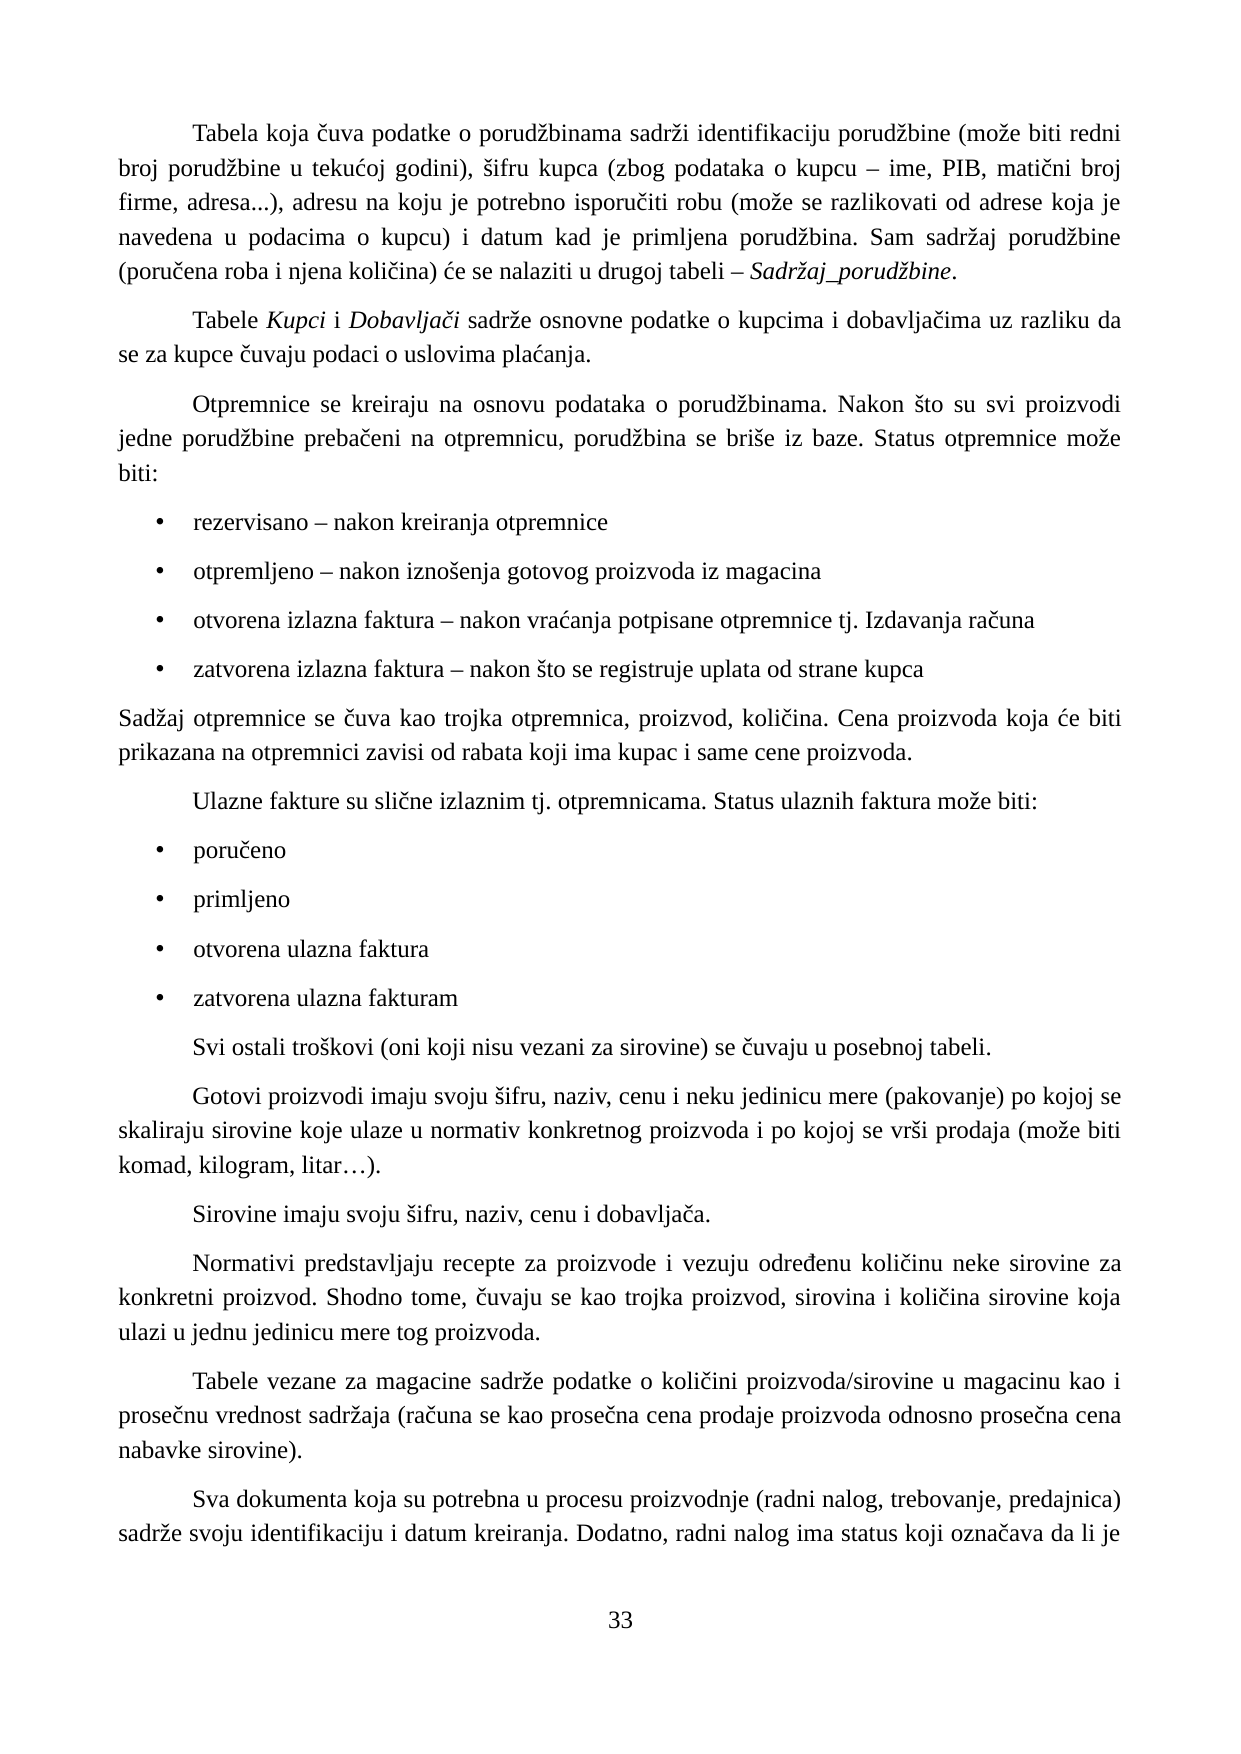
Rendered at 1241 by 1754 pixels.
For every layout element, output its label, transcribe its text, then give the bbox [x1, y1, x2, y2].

list rezervisano – nakon kreiranja otpremnice [156, 507, 1122, 535]
text Normativi predstavljaju recepte za proizvode i vezuju određenu količinu neke sirovine za konkretni proizvod. Shodno tome, čuvaju se kao trojka proizvod, sirovina i količina sirovine koja ulazi u jednu jedinicu mere tog proizvoda. [118, 1248, 1122, 1346]
text Svi ostali troškovi (oni koji nisu vezani za sirovine) se čuvaju u posebnoj tabeli. [118, 1032, 1122, 1061]
list primljeno [156, 884, 1122, 913]
text Sva dokumenta koja su potrebna u procesu proizvodnje (radni nalog, trebovanje, predajnica) sadrže svoju identifikaciju i datum kreiranja. Dodatno, radni nalog ima status koji označava da li je [118, 1484, 1122, 1547]
list otpremljeno – nakon iznošenja gotovog proizvoda iz magacina [156, 556, 1122, 584]
list zatvorena izlazna faktura – nakon što se registruje uplata od strane kupca [156, 654, 1122, 683]
text Sadžaj otpremnice se čuva kao trojka otpremnica, proizvod, količina. Cena proizvoda koja će biti prikazana na otpremnici zavisi od rabata koji ima kupac i same cene proizvoda. [118, 703, 1122, 766]
list otvorena ulazna faktura [156, 934, 1122, 962]
text Tabele vezane za magacine sadrže podatke o količini proizvoda/sirovine u magacinu kao i prosečnu vrednost sadržaja (računa se kao prosečna cena prodaje proizvoda odnosno prosečna cena nabavke sirovine). [118, 1366, 1122, 1464]
list poručeno [156, 836, 1122, 864]
text Otpremnice se kreiraju na osnovu podataka o porudžbinama. Nakon što su svi proizvodi jedne porudžbine prebačeni na otpremnicu, porudžbina se briše iz baze. Status otpremnice može biti: [118, 389, 1122, 486]
text Tabela koja čuva podatke o porudžbinama sadrži identifikaciju porudžbine (može biti redni broj porudžbine u tekućoj godini), šifru kupca (zbog podataka o kupcu – ime, PIB, matični broj firme, adresa...), adresu na koju je potrebno isporučiti robu (može se razlikovati od adrese koja je navedena u podacima o kupcu) i datum kad je primljena porudžbina. Sam sadržaj porudžbine (poručena roba i njena količina) će se nalaziti u drugoj tabeli – Sadržaj_porudžbine. [118, 118, 1122, 285]
list zatvorena ulazna fakturam [156, 983, 1122, 1011]
text Ulazne fakture su slične izlaznim tj. otpremnicama. Status ulaznih faktura može biti: [118, 786, 1122, 815]
text Tabele Kupci i Dobavljači sadrže osnovne podatke o kupcima i dobavljačima uz razliku da se za kupce čuvaju podaci o uslovima plaćanja. [118, 305, 1122, 368]
text Gotovi proizvodi imaju svoju šifru, naziv, cenu i neku jedinicu mere (pakovanje) po kojoj se skaliraju sirovine koje ulaze u normativ konkretnog proizvoda i po kojoj se vrši prodaja (može biti komad, kilogram, litar…). [118, 1081, 1122, 1178]
text Sirovine imaju svoju šifru, naziv, cenu i dobavljača. [118, 1199, 1122, 1228]
list otvorena izlazna faktura – nakon vraćanja potpisane otpremnice tj. Izdavanja računa [156, 605, 1122, 633]
